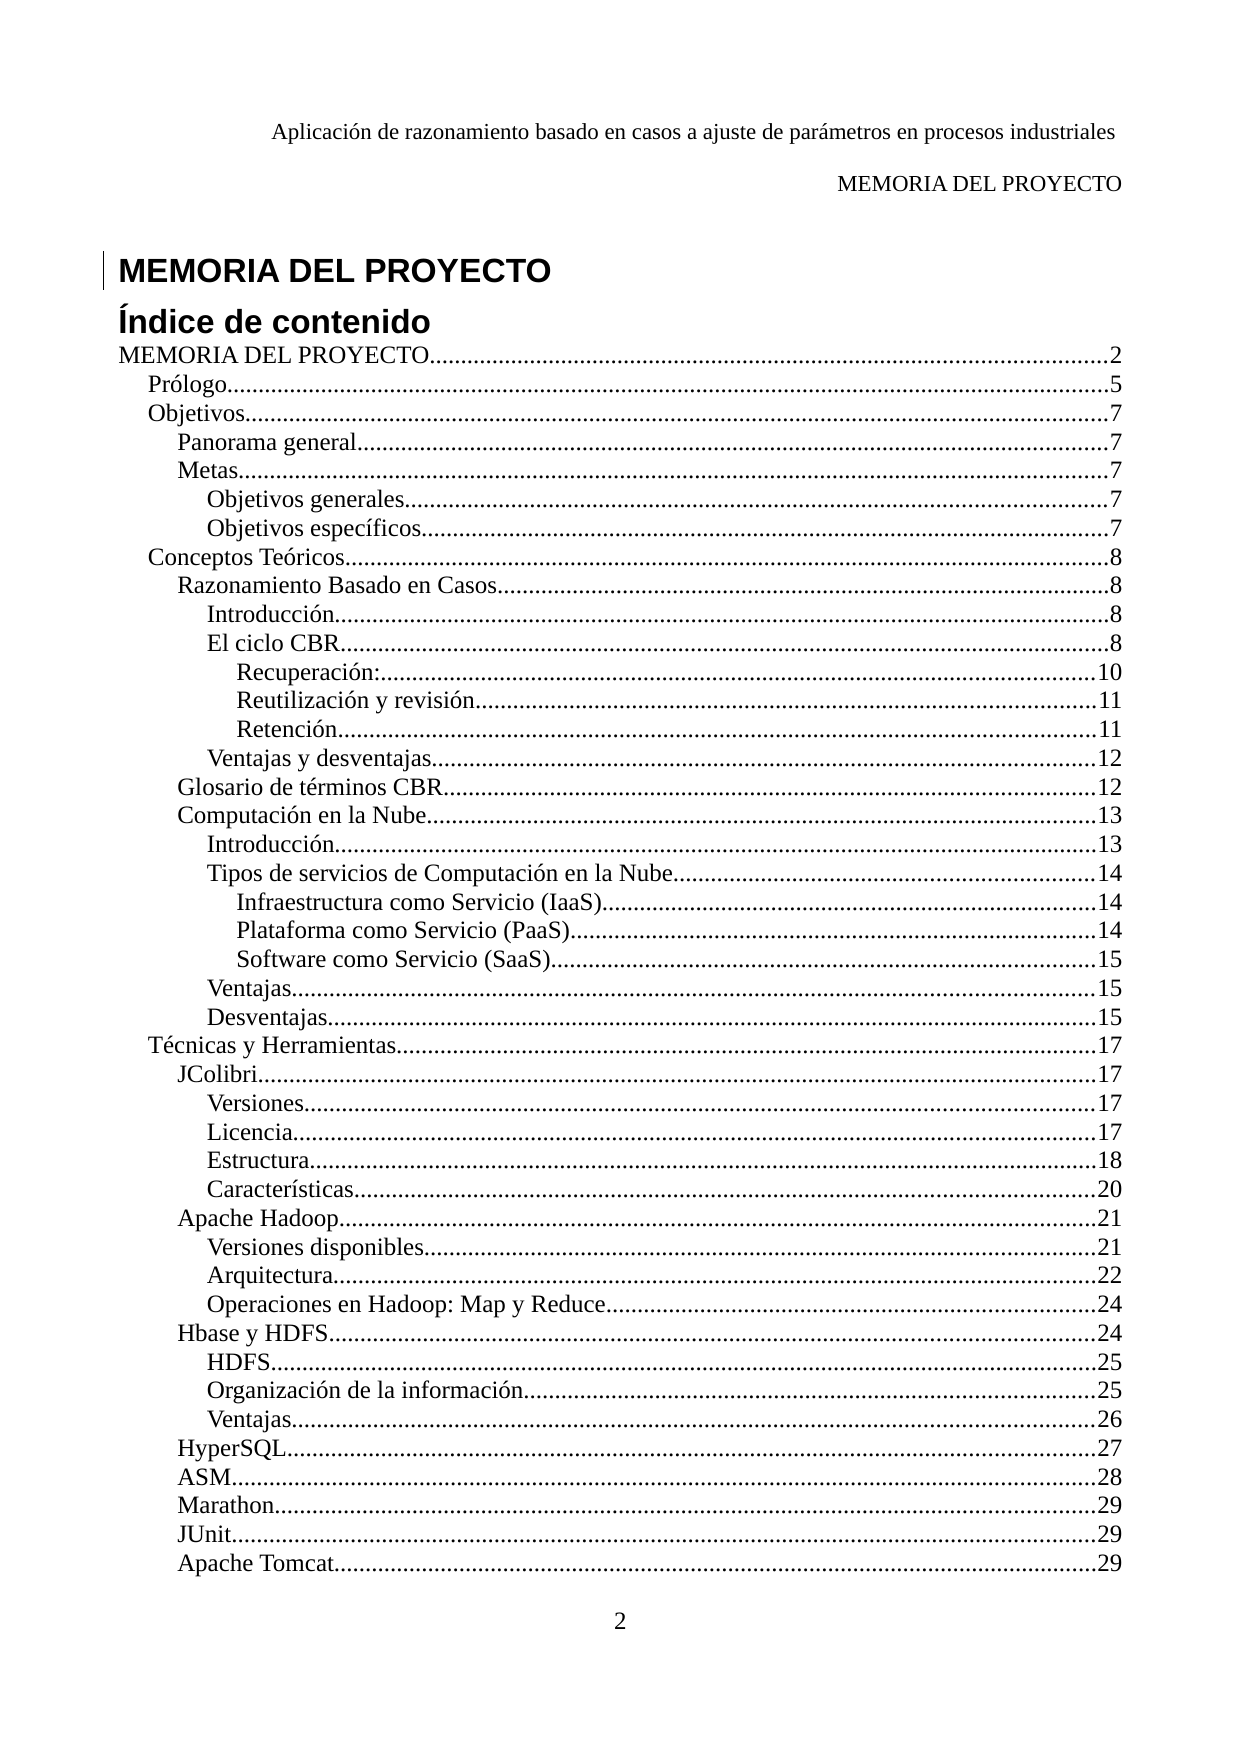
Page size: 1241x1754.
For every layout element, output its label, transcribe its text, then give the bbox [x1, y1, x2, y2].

text Tipos de servicios de Computación en la Nube 14 [207, 858, 1122, 887]
text Licencia 17 [207, 1117, 1122, 1146]
text Ventajas 26 [207, 1404, 1122, 1433]
text Versiones disponibles 21 [207, 1232, 1122, 1261]
text El ciclo CBR 8 [207, 628, 1122, 657]
text Introducción 8 [207, 599, 1122, 628]
text Conceptos Teóricos 8 [148, 542, 1122, 571]
text Glosario de términos CBR 12 [177, 772, 1122, 801]
text Operaciones en Hadoop: Map y Reduce 24 [207, 1289, 1122, 1318]
text Reutilización y revisión 11 [236, 686, 1122, 714]
text Retención 11 [236, 714, 1122, 743]
text Objetivos 7 [148, 398, 1122, 427]
text Introducción 13 [207, 829, 1122, 858]
text Apache Hadoop 21 [177, 1203, 1122, 1232]
text Hbase y HDFS 24 [177, 1318, 1122, 1347]
text Infraestructura como Servicio (IaaS) 14 [236, 887, 1122, 916]
text Marathon 29 [177, 1491, 1122, 1519]
text Objetivos específicos 7 [207, 513, 1122, 542]
text Prólogo 5 [148, 369, 1122, 398]
text Recuperación: 10 [236, 657, 1122, 686]
text Razonamiento Basado en Casos 8 [177, 571, 1122, 599]
text Ventajas 15 [207, 973, 1122, 1002]
text Objetivos generales 7 [207, 484, 1122, 513]
text Características 20 [207, 1174, 1122, 1203]
text Versiones 17 [207, 1088, 1122, 1117]
text Desventajas 15 [207, 1002, 1122, 1031]
text Ventajas y desventajas 12 [207, 743, 1122, 772]
text JColibri 17 [177, 1059, 1122, 1088]
text Arquitectura 22 [207, 1261, 1122, 1289]
text MEMORIA DEL PROYECTO 2 [118, 341, 1122, 369]
subtitle MEMORIA DEL PROYECTO [118, 251, 1122, 289]
text ASM 28 [177, 1462, 1122, 1491]
subtitle Índice de contenido [118, 302, 1122, 341]
text JUnit 29 [177, 1519, 1122, 1548]
text Apache Tomcat 29 [177, 1548, 1122, 1577]
text Computación en la Nube 13 [177, 801, 1122, 829]
text Panorama general 7 [177, 427, 1122, 456]
text HyperSQL 27 [177, 1433, 1122, 1462]
text Técnicas y Herramientas 17 [148, 1031, 1122, 1059]
text Plataforma como Servicio (PaaS) 14 [236, 916, 1122, 944]
text Organización de la información 25 [207, 1376, 1122, 1404]
text HDFS 25 [207, 1347, 1122, 1376]
text Metas 7 [177, 456, 1122, 484]
text Estructura 18 [207, 1146, 1122, 1174]
text Software como Servicio (SaaS) 15 [236, 944, 1122, 973]
